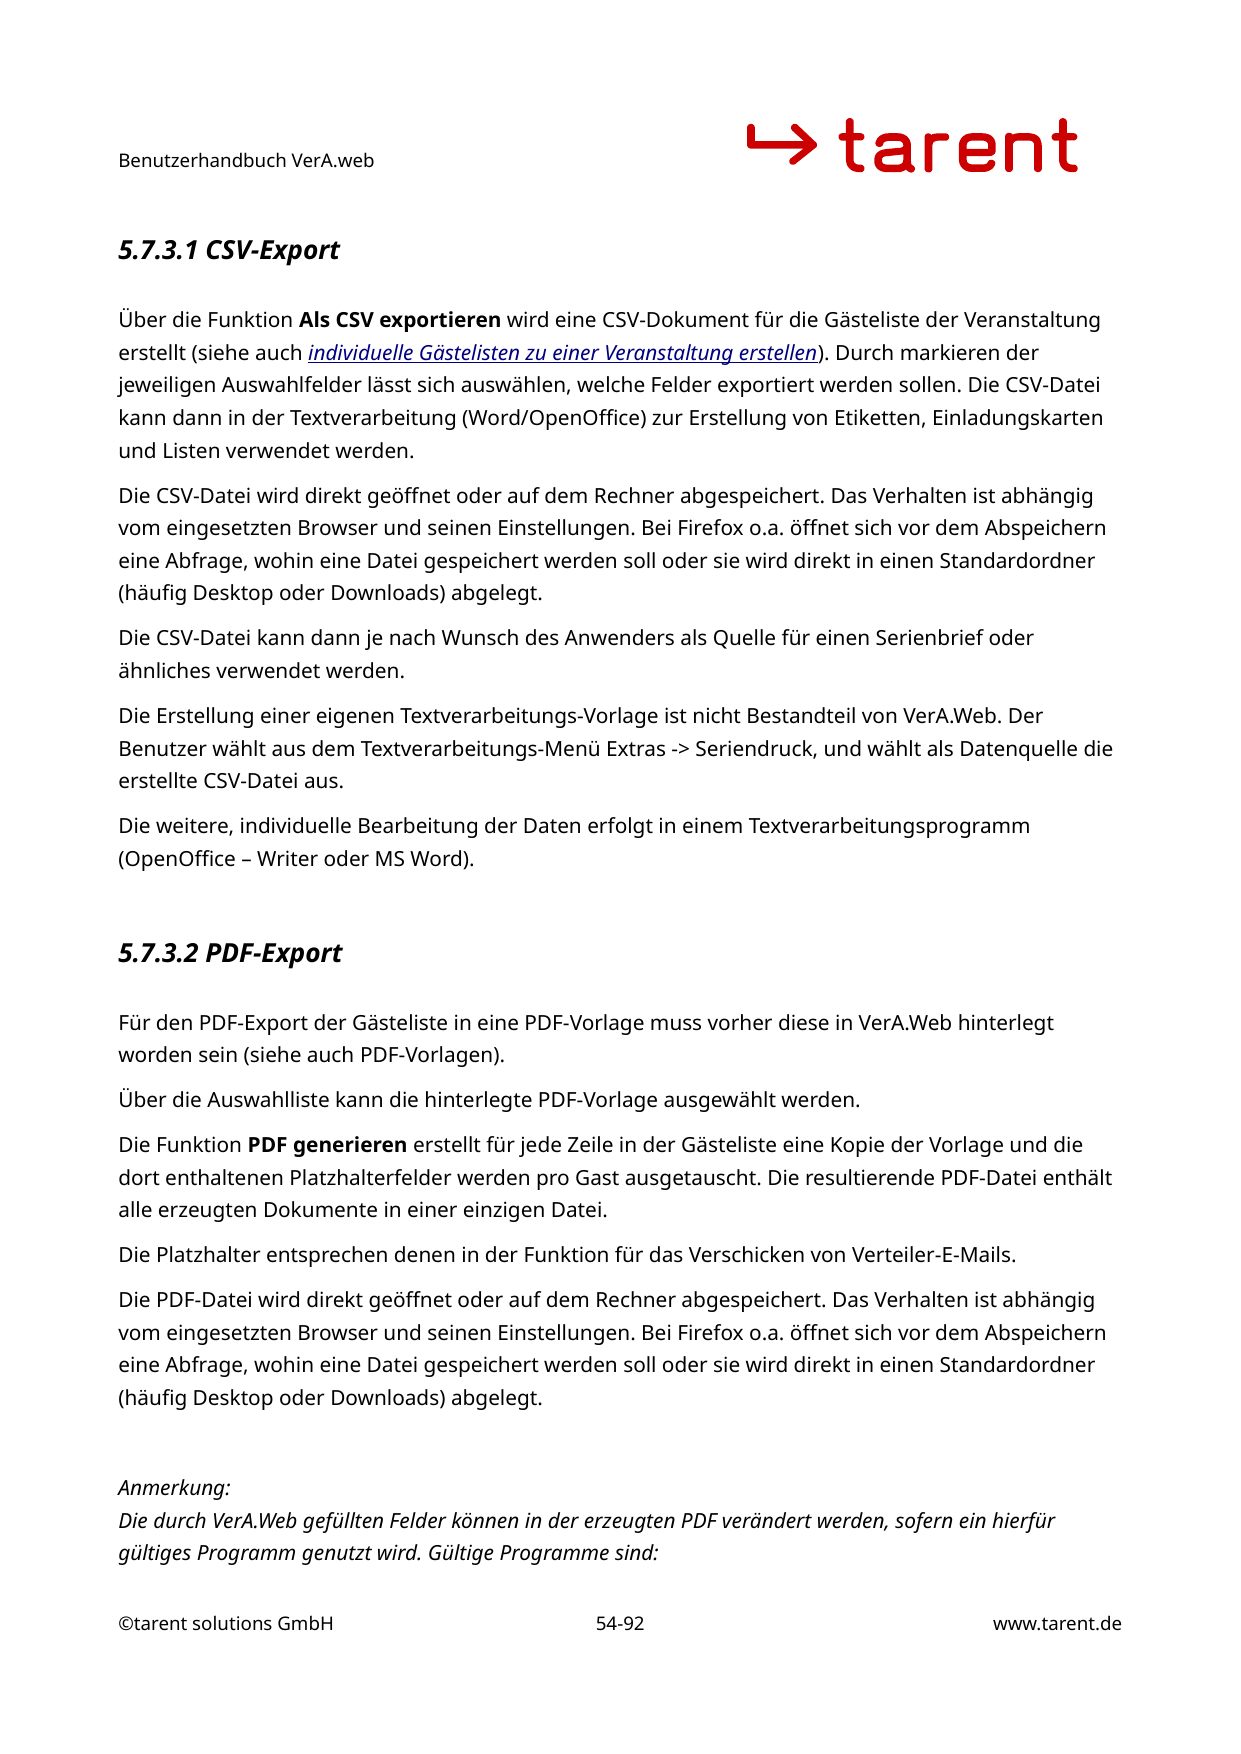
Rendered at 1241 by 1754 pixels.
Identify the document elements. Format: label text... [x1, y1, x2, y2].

text Die Erstellung einer eigenen Textverarbeitungs-Vorlage ist nicht Bestandteil von VerA.Web. Der Benutzer wählt aus dem Textverarbeitungs-Menü Extras -> Seriendruck, und wählt als Datenquelle die erstellte CSV-Datei aus. [118, 701, 1122, 795]
text Die PDF-Datei wird direkt geöffnet oder auf dem Rechner abgespeichert. Das Verhalten ist abhängig vom eingesetzten Browser und seinen Einstellungen. Bei Firefox o.a. öffnet sich vor dem Abspeichern eine Abfrage, wohin eine Datei gespeichert werden soll oder sie wird direkt in einen Standardordner (häufig Desktop oder Downloads) abgelegt. [118, 1285, 1122, 1412]
text Für den PDF-Export der Gästeliste in eine PDF-Vorlage muss vorher diese in VerA.Web hinterlegt worden sein (siehe auch PDF-Vorlagen). [118, 1008, 1122, 1069]
text Über die Auswahlliste kann die hinterlegte PDF-Vorlage ausgewählt werden. [118, 1085, 1122, 1114]
text Die CSV-Datei wird direkt geöffnet oder auf dem Rechner abgespeichert. Das Verhalten ist abhängig vom eingesetzten Browser und seinen Einstellungen. Bei Firefox o.a. öffnet sich vor dem Abspeichern eine Abfrage, wohin eine Datei gespeichert werden soll oder sie wird direkt in einen Standardordner (häufig Desktop oder Downloads) abgelegt. [118, 481, 1122, 607]
text Über die Funktion Als CSV exportieren wird eine CSV-Dokument für die Gästeliste der Veranstaltung erstellt (siehe auch individuelle Gästelisten zu einer Veranstaltung erstellen). Durch markieren der jeweiligen Auswahlfelder lässt sich auswählen, welche Felder exportiert werden sollen. Die CSV-Datei kann dann in der Textverarbeitung (Word/OpenOffice) zur Erstellung von Etiketten, Einladungskarten und Listen verwendet werden. [118, 305, 1122, 464]
subtitle PDF-Export [118, 934, 1122, 970]
text Die weitere, individuelle Bearbeitung der Daten erfolgt in einem Textverarbeitungsprogramm (OpenOffice – Writer oder MS Word). [118, 811, 1122, 872]
text Die Platzhalter entsprechen denen in der Funktion für das Verschicken von Verteiler-E-Mails. [118, 1240, 1122, 1269]
text Die Funktion PDF generieren erstellt für jede Zeile in der Gästeliste eine Kopie der Vorlage und die dort enthaltenen Platzhalterfelder werden pro Gast ausgetauscht. Die resultierende PDF-Datei enthält alle erzeugten Dokumente in einer einzigen Datei. [118, 1130, 1122, 1224]
text Anmerkung: Die durch VerA.Web gefüllten Felder können in der erzeugten PDF verändert werden, sofern ein hierfür gültiges Programm genutzt wird. Gültige Programme sind: [118, 1473, 1122, 1567]
subtitle CSV-Export [118, 232, 1122, 267]
text Die CSV-Datei kann dann je nach Wunsch des Anwenders als Quelle für einen Serienbrief oder ähnliches verwendet werden. [118, 623, 1122, 684]
